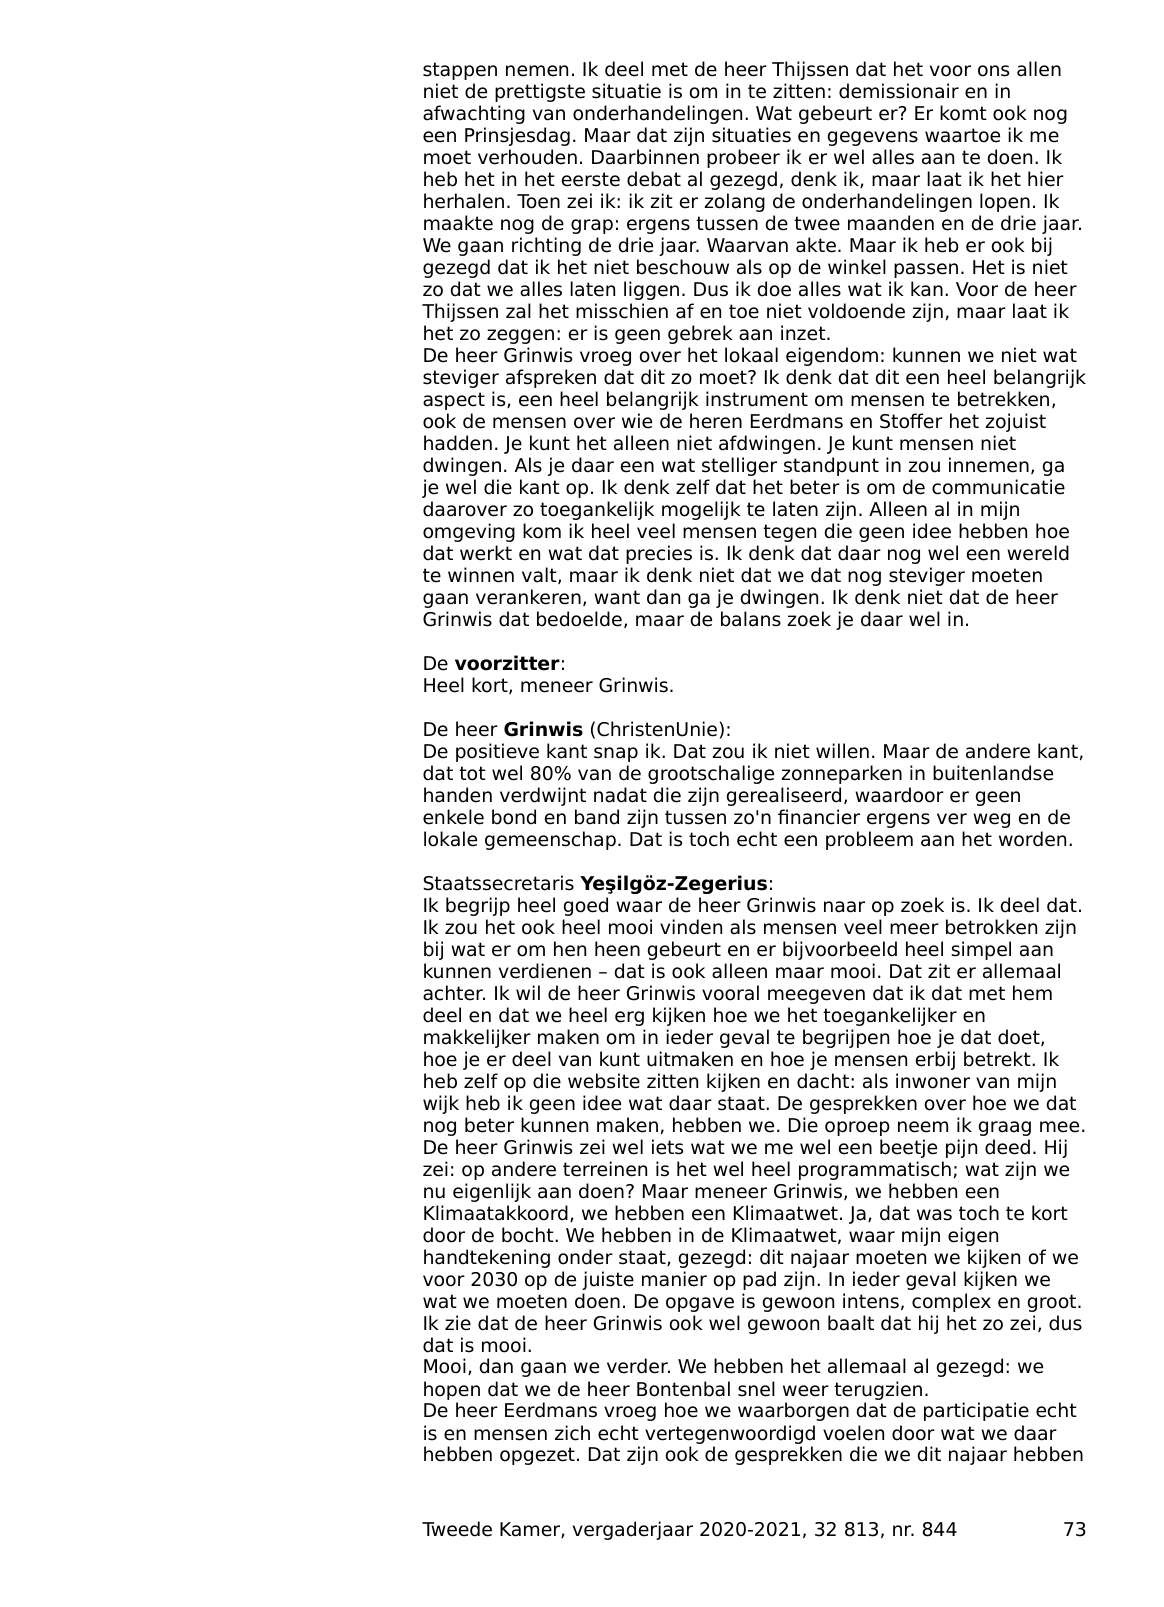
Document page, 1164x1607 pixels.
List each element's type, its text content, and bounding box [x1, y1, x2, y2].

text Mooi, dan gaan we verder. We hebben het allemaal al gezegd: we hopen dat we de heer Bontenbal snel weer terugzien. [422, 1356, 1087, 1400]
text De heer Grinwis zei wel iets wat we me wel een beetje pijn deed. Hij zei: op andere terreinen is het wel heel programmatisch; wat zijn we nu eigenlijk aan doen? Maar meneer Grinwis, we hebben een Klimaatakkoord, we hebben een Klimaatwet. Ja, dat was toch te kort door de bocht. We hebben in de Klimaatwet, waar mijn eigen handtekening onder staat, gezegd: dit najaar moeten we kijken of we voor 2030 op de juiste manier op pad zijn. In ieder geval kijken we wat we moeten doen. De opgave is gewoon intens, complex en groot. Ik zie dat de heer Grinwis ook wel gewoon baalt dat hij het zo zei, dus dat is mooi. [422, 1137, 1087, 1356]
text De voorzitter: [422, 653, 1087, 675]
text De heer Eerdmans vroeg hoe we waarborgen dat de participatie echt is en mensen zich echt vertegenwoordigd voelen door wat we daar hebben opgezet. Dat zijn ook de gesprekken die we dit najaar hebben [422, 1400, 1087, 1466]
text Staatssecretaris Yeşilgöz-Zegerius: [422, 873, 1087, 895]
text Ik begrijp heel goed waar de heer Grinwis naar op zoek is. Ik deel dat. Ik zou het ook heel mooi vinden als mensen veel meer betrokken zijn bij wat er om hen heen gebeurt en er bijvoorbeeld heel simpel aan kunnen verdienen – dat is ook alleen maar mooi. Dat zit er allemaal achter. Ik wil de heer Grinwis vooral meegeven dat ik dat met hem deel en dat we heel erg kijken hoe we het toegankelijker en makkelijker maken om in ieder geval te begrijpen hoe je dat doet, hoe je er deel van kunt uitmaken en hoe je mensen erbij betrekt. Ik heb zelf op die website zitten kijken en dacht: als inwoner van mijn wijk heb ik geen idee wat daar staat. De gesprekken over hoe we dat nog beter kunnen maken, hebben we. Die oproep neem ik graag mee. [422, 895, 1087, 1137]
text De heer Grinwis vroeg over het lokaal eigendom: kunnen we niet wat steviger afspreken dat dit zo moet? Ik denk dat dit een heel belangrijk aspect is, een heel belangrijk instrument om mensen te betrekken, ook de mensen over wie de heren Eerdmans en Stoffer het zojuist hadden. Je kunt het alleen niet afdwingen. Je kunt mensen niet dwingen. Als je daar een wat stelliger standpunt in zou innemen, ga je wel die kant op. Ik denk zelf dat het beter is om de communicatie daarover zo toegankelijk mogelijk te laten zijn. Alleen al in mijn omgeving kom ik heel veel mensen tegen die geen idee hebben hoe dat werkt en wat dat precies is. Ik denk dat daar nog wel een wereld te winnen valt, maar ik denk niet dat we dat nog steviger moeten gaan verankeren, want dan ga je dwingen. Ik denk niet dat de heer Grinwis dat bedoelde, maar de balans zoek je daar wel in. [422, 345, 1087, 631]
text De positieve kant snap ik. Dat zou ik niet willen. Maar de andere kant, dat tot wel 80% van de grootschalige zonneparken in buitenlandse handen verdwijnt nadat die zijn gerealiseerd, waardoor er geen enkele bond en band zijn tussen zo'n financier ergens ver weg en de lokale gemeenschap. Dat is toch echt een probleem aan het worden. [422, 741, 1087, 851]
text Heel kort, meneer Grinwis. [422, 675, 1087, 697]
text stappen nemen. Ik deel met de heer Thijssen dat het voor ons allen niet de prettigste situatie is om in te zitten: demissionair en in afwachting van onderhandelingen. Wat gebeurt er? Er komt ook nog een Prinsjesdag. Maar dat zijn situaties en gegevens waartoe ik me moet verhouden. Daarbinnen probeer ik er wel alles aan te doen. Ik heb het in het eerste debat al gezegd, denk ik, maar laat ik het hier herhalen. Toen zei ik: ik zit er zolang de onderhandelingen lopen. Ik maakte nog de grap: ergens tussen de twee maanden en de drie jaar. We gaan richting de drie jaar. Waarvan akte. Maar ik heb er ook bij gezegd dat ik het niet beschouw als op de winkel passen. Het is niet zo dat we alles laten liggen. Dus ik doe alles wat ik kan. Voor de heer Thijssen zal het misschien af en toe niet voldoende zijn, maar laat ik het zo zeggen: er is geen gebrek aan inzet. [422, 59, 1087, 345]
text De heer Grinwis (ChristenUnie): [422, 719, 1087, 741]
